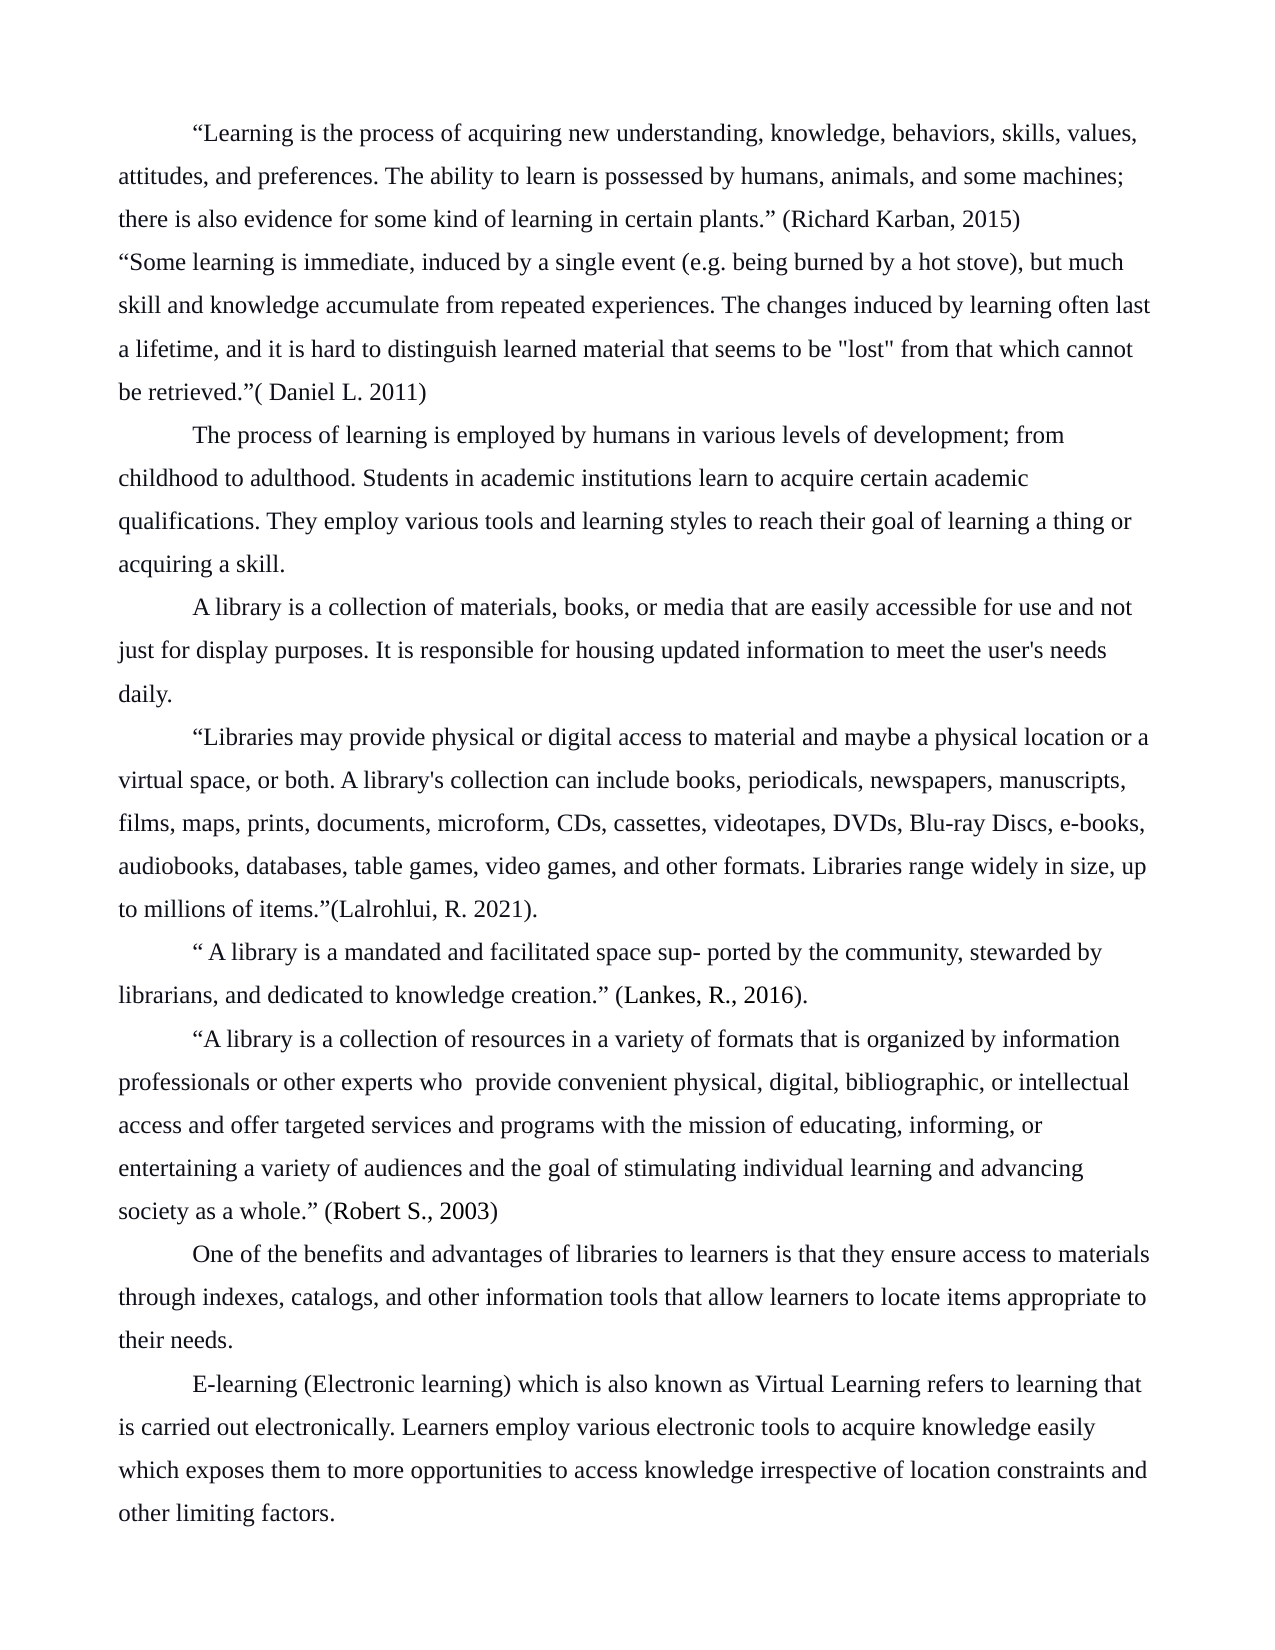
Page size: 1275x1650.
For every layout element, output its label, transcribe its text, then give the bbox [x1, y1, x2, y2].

text “A library is a collection of resources in a variety of formats that is organized by information professionals or other experts who provide convenient physical, digital, bibliographic, or intellectual access and offer targeted services and programs with the mission of educating, informing, or entertaining a variety of audiences and the goal of stimulating individual learning and advancing society as a whole.” (Robert S., 2003) [118, 1024, 1157, 1225]
text “ A library is a mandated and facilitated space sup- ported by the community, stewarded by librarians, and dedicated to knowledge creation.” (Lankes, R., 2016). [118, 937, 1157, 1009]
text “Learning is the process of acquiring new understanding, knowledge, behaviors, skills, values, attitudes, and preferences. The ability to learn is possessed by humans, animals, and some machines; there is also evidence for some kind of learning in certain plants.” (Richard Karban, 2015) [118, 118, 1157, 233]
text A library is a collection of materials, books, or media that are easily accessible for use and not just for display purposes. It is responsible for housing updated information to meet the user's needs daily. [118, 592, 1157, 707]
text One of the benefits and advantages of libraries to learners is that they ensure access to materials through indexes, catalogs, and other information tools that allow learners to locate items appropriate to their needs. [118, 1239, 1157, 1354]
text “Some learning is immediate, induced by a single event (e.g. being burned by a hot stove), but much skill and knowledge accumulate from repeated experiences. The changes induced by learning often last a lifetime, and it is hard to distinguish learned material that seems to be "lost" from that which cannot be retrieved.”( Daniel L. 2011) [118, 247, 1157, 406]
text The process of learning is employed by humans in various levels of development; from childhood to adulthood. Students in academic institutions learn to acquire certain academic qualifications. They employ various tools and learning styles to reach their goal of learning a thing or acquiring a skill. [118, 420, 1157, 578]
text “Libraries may provide physical or digital access to material and maybe a physical location or a virtual space, or both. A library's collection can include books, periodicals, newspapers, manuscripts, films, maps, prints, documents, microform, CDs, cassettes, videotapes, DVDs, Blu-ray Discs, e-books, audiobooks, databases, table games, video games, and other formats. Libraries range widely in size, up to millions of items.”(Lalrohlui, R. 2021). [118, 722, 1157, 923]
text E-learning (Electronic learning) which is also known as Virtual Learning refers to learning that is carried out electronically. Learners employ various electronic tools to acquire knowledge easily which exposes them to more opportunities to access knowledge irrespective of location constraints and other limiting factors. [118, 1369, 1157, 1527]
